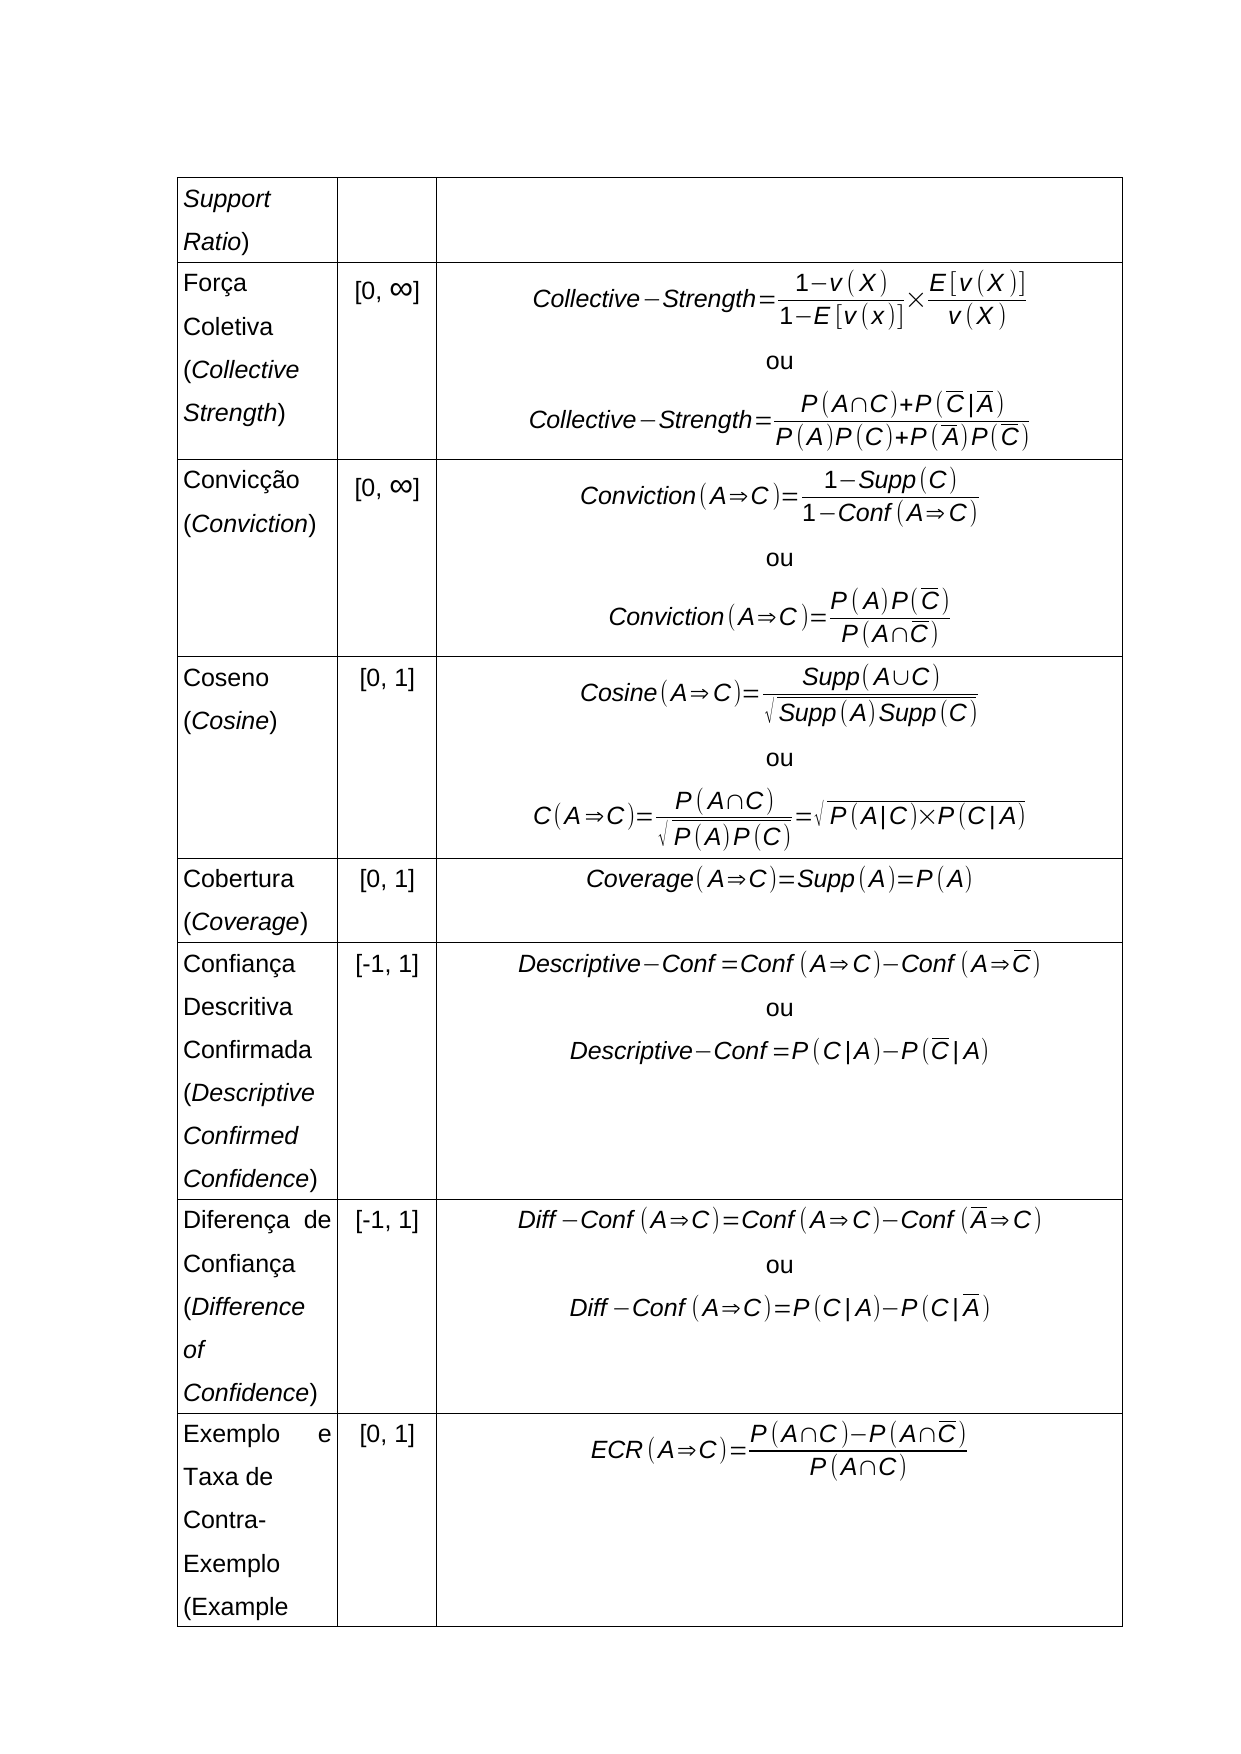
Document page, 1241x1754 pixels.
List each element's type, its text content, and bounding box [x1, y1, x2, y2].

table_cell [-1, 1] [338, 1200, 436, 1412]
table_cell Confiança Descritiva Confirmada (Descriptive Confirmed Confidence) [178, 943, 337, 1199]
table_cell ou [437, 943, 1122, 1199]
table_cell ou [437, 460, 1122, 656]
table_cell [0, 1] [338, 1414, 436, 1626]
table_cell [437, 178, 1122, 262]
table_cell [437, 859, 1122, 942]
table_cell ou [437, 1200, 1122, 1412]
table_cell [0, 1] [338, 657, 436, 857]
table_cell Força Coletiva (Collective Strength) [178, 263, 337, 459]
table_cell [0, ∞] [338, 263, 436, 459]
table_cell [-1, 1] [338, 943, 436, 1199]
table_cell [437, 1414, 1122, 1626]
table_cell [0, 1] [338, 859, 436, 942]
table_cell [338, 178, 436, 262]
table_cell ou [437, 657, 1122, 857]
table_cell Coseno (Cosine) [178, 657, 337, 857]
table_cell Exemplo e Taxa de Contra-Exemplo (Example [178, 1414, 337, 1626]
table_cell Convicção (Conviction) [178, 460, 337, 656]
table_cell Support Ratio) [178, 178, 337, 262]
table_cell ou [437, 263, 1122, 459]
table_cell Cobertura (Coverage) [178, 859, 337, 942]
table_cell Diferença de Confiança (Difference of Confidence) [178, 1200, 337, 1412]
table_cell [0, ∞] [338, 460, 436, 656]
